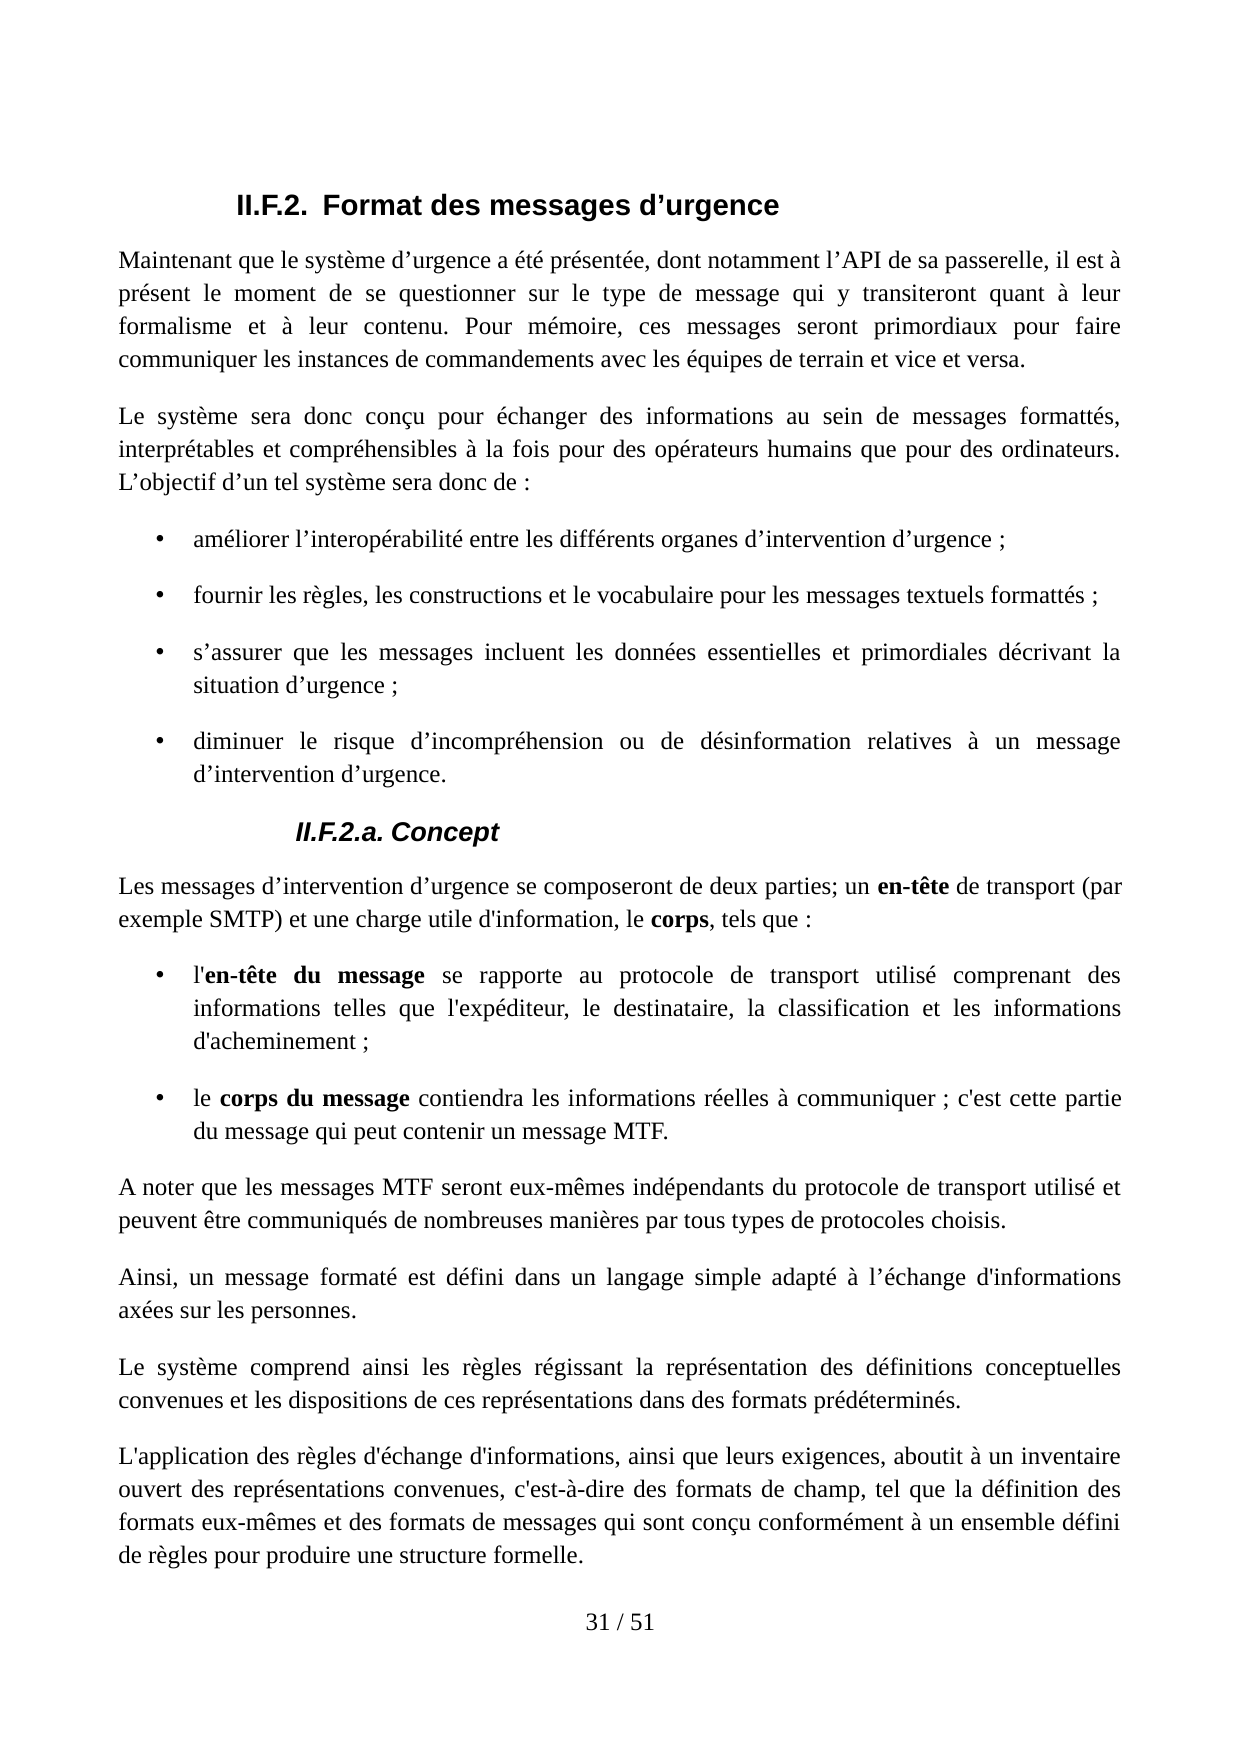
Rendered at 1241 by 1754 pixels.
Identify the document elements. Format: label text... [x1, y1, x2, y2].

text Le système comprend ainsi les règles régissant la représentation des définitions conceptuelles convenues et les dispositions de ces représentations dans des formats prédéterminés. [118, 1352, 1122, 1413]
text Les messages d’intervention d’urgence se composeront de deux parties; un en-tête de transport (par exemple SMTP) et une charge utile d'information, le corps, tels que : [118, 871, 1122, 932]
list s’assurer que les messages incluent les données essentielles et primordiales décrivant la situation d’urgence ; [156, 637, 1122, 698]
text Maintenant que le système d’urgence a été présentée, dont notamment l’API de sa passerelle, il est à présent le moment de se questionner sur le type de message qui y transiteront quant à leur formalisme et à leur contenu. Pour mémoire, ces messages seront primordiaux pour faire communiquer les instances de commandements avec les équipes de terrain et vice et versa. [118, 245, 1122, 373]
list diminuer le risque d’incompréhension ou de désinformation relatives à un message d’intervention d’urgence. [156, 726, 1122, 788]
list le corps du message contiendra les informations réelles à communiquer ; c'est cette partie du message qui peut contenir un message MTF. [156, 1083, 1122, 1145]
list fournir les règles, les constructions et le vocabulaire pour les messages textuels formattés ; [156, 580, 1122, 609]
subtitle Format des messages d’urgence [118, 188, 1122, 222]
text A noter que les messages MTF seront eux-mêmes indépendants du protocole de transport utilisé et peuvent être communiqués de nombreuses manières par tous types de protocoles choisis. [118, 1172, 1122, 1234]
text Ainsi, un message formaté est défini dans un langage simple adapté à l’échange d'informations axées sur les personnes. [118, 1262, 1122, 1324]
list améliorer l’interopérabilité entre les différents organes d’intervention d’urgence ; [156, 524, 1122, 552]
text Le système sera donc conçu pour échanger des informations au sein de messages formattés, interprétables et compréhensibles à la fois pour des opérateurs humains que pour des ordinateurs. L’objectif d’un tel système sera donc de : [118, 401, 1122, 496]
list l'en-tête du message se rapporte au protocole de transport utilisé comprenant des informations telles que l'expéditeur, le destinataire, la classification et les informations d'acheminement ; [156, 960, 1122, 1055]
subtitle Concept [118, 816, 1122, 847]
text L'application des règles d'échange d'informations, ainsi que leurs exigences, aboutit à un inventaire ouvert des représentations convenues, c'est-à-dire des formats de champ, tel que la définition des formats eux-mêmes et des formats de messages qui sont conçu conformément à un ensemble défini de règles pour produire une structure formelle. [118, 1441, 1122, 1569]
